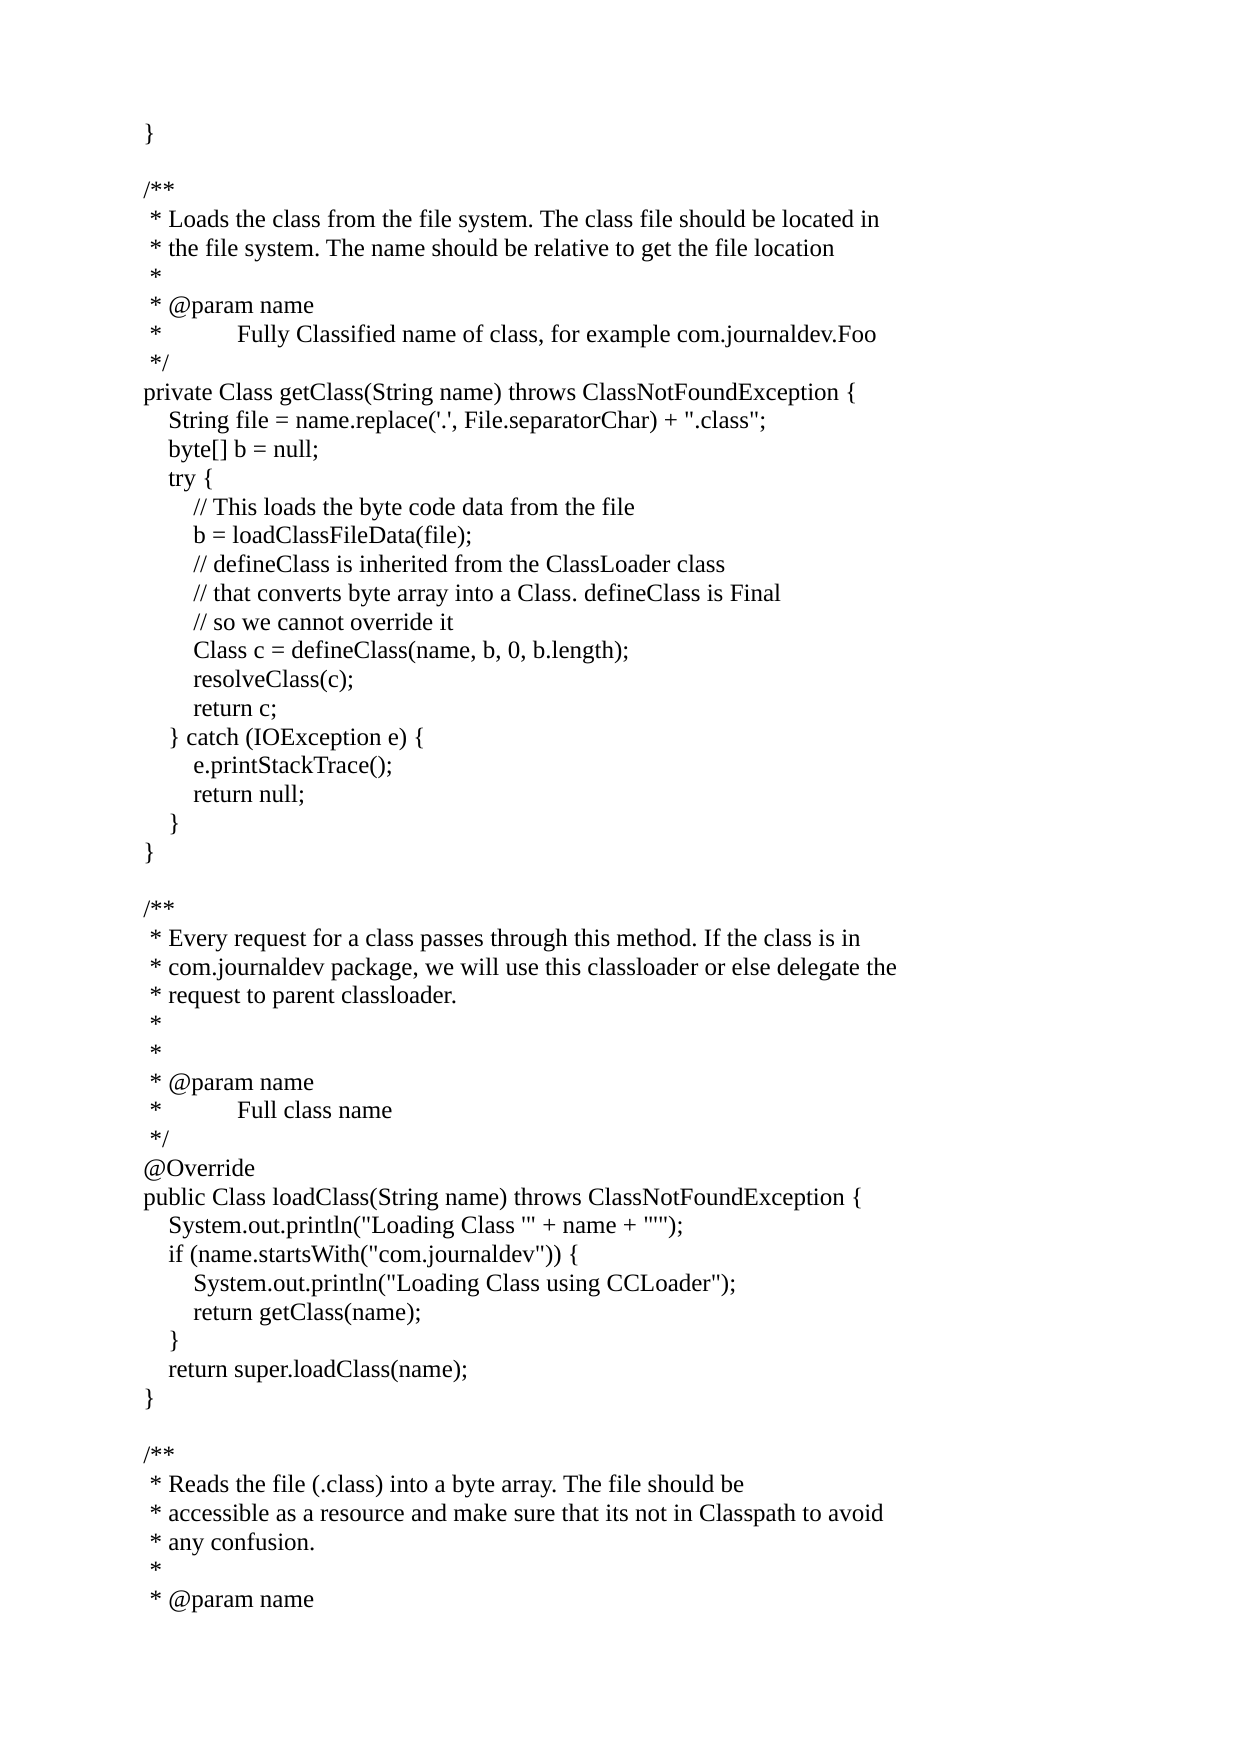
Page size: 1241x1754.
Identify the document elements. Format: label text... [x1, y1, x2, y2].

text * @param name [118, 291, 1122, 319]
text * Full class name [118, 1096, 1122, 1124]
text return null; [118, 779, 1122, 808]
text public Class loadClass(String name) throws ClassNotFoundException { [118, 1182, 1122, 1211]
text System.out.println("Loading Class '" + name + "'"); [118, 1211, 1122, 1239]
text // so we cannot override it [118, 607, 1122, 636]
text * @param name [118, 1067, 1122, 1096]
text return super.loadClass(name); [118, 1354, 1122, 1383]
text */ [118, 348, 1122, 377]
text /** [118, 894, 1122, 923]
text * [118, 1009, 1122, 1038]
text } [118, 1326, 1122, 1354]
text * [118, 262, 1122, 291]
text // that converts byte array into a Class. defineClass is Final [118, 578, 1122, 607]
text System.out.println("Loading Class using CCLoader"); [118, 1268, 1122, 1297]
text */ [118, 1124, 1122, 1153]
text // This loads the byte code data from the file [118, 492, 1122, 521]
text String file = name.replace('.', File.separatorChar) + ".class"; [118, 406, 1122, 434]
text * Reads the file (.class) into a byte array. The file should be [118, 1469, 1122, 1498]
text /** [118, 1441, 1122, 1469]
text * Fully Classified name of class, for example com.journaldev.Foo [118, 319, 1122, 348]
text try { [118, 463, 1122, 492]
text * any confusion. [118, 1527, 1122, 1556]
text e.printStackTrace(); [118, 751, 1122, 779]
text * [118, 1556, 1122, 1584]
text private Class getClass(String name) throws ClassNotFoundException { [118, 377, 1122, 406]
text Class c = defineClass(name, b, 0, b.length); [118, 636, 1122, 664]
text b = loadClassFileData(file); [118, 521, 1122, 549]
text } catch (IOException e) { [118, 722, 1122, 751]
text * the file system. The name should be relative to get the file location [118, 233, 1122, 262]
text } [118, 1383, 1122, 1412]
text } [118, 808, 1122, 837]
text @Override [118, 1153, 1122, 1182]
text * com.journaldev package, we will use this classloader or else delegate the [118, 952, 1122, 981]
text } [118, 118, 1122, 147]
text /** [118, 176, 1122, 204]
text * [118, 1038, 1122, 1067]
text * Every request for a class passes through this method. If the class is in [118, 923, 1122, 952]
text * Loads the class from the file system. The class file should be located in [118, 204, 1122, 233]
text * request to parent classloader. [118, 981, 1122, 1009]
text * @param name [118, 1584, 1122, 1613]
text resolveClass(c); [118, 664, 1122, 693]
text return getClass(name); [118, 1297, 1122, 1326]
text if (name.startsWith("com.journaldev")) { [118, 1239, 1122, 1268]
text return c; [118, 693, 1122, 722]
text byte[] b = null; [118, 434, 1122, 463]
text } [118, 837, 1122, 866]
text // defineClass is inherited from the ClassLoader class [118, 549, 1122, 578]
text * accessible as a resource and make sure that its not in Classpath to avoid [118, 1498, 1122, 1527]
